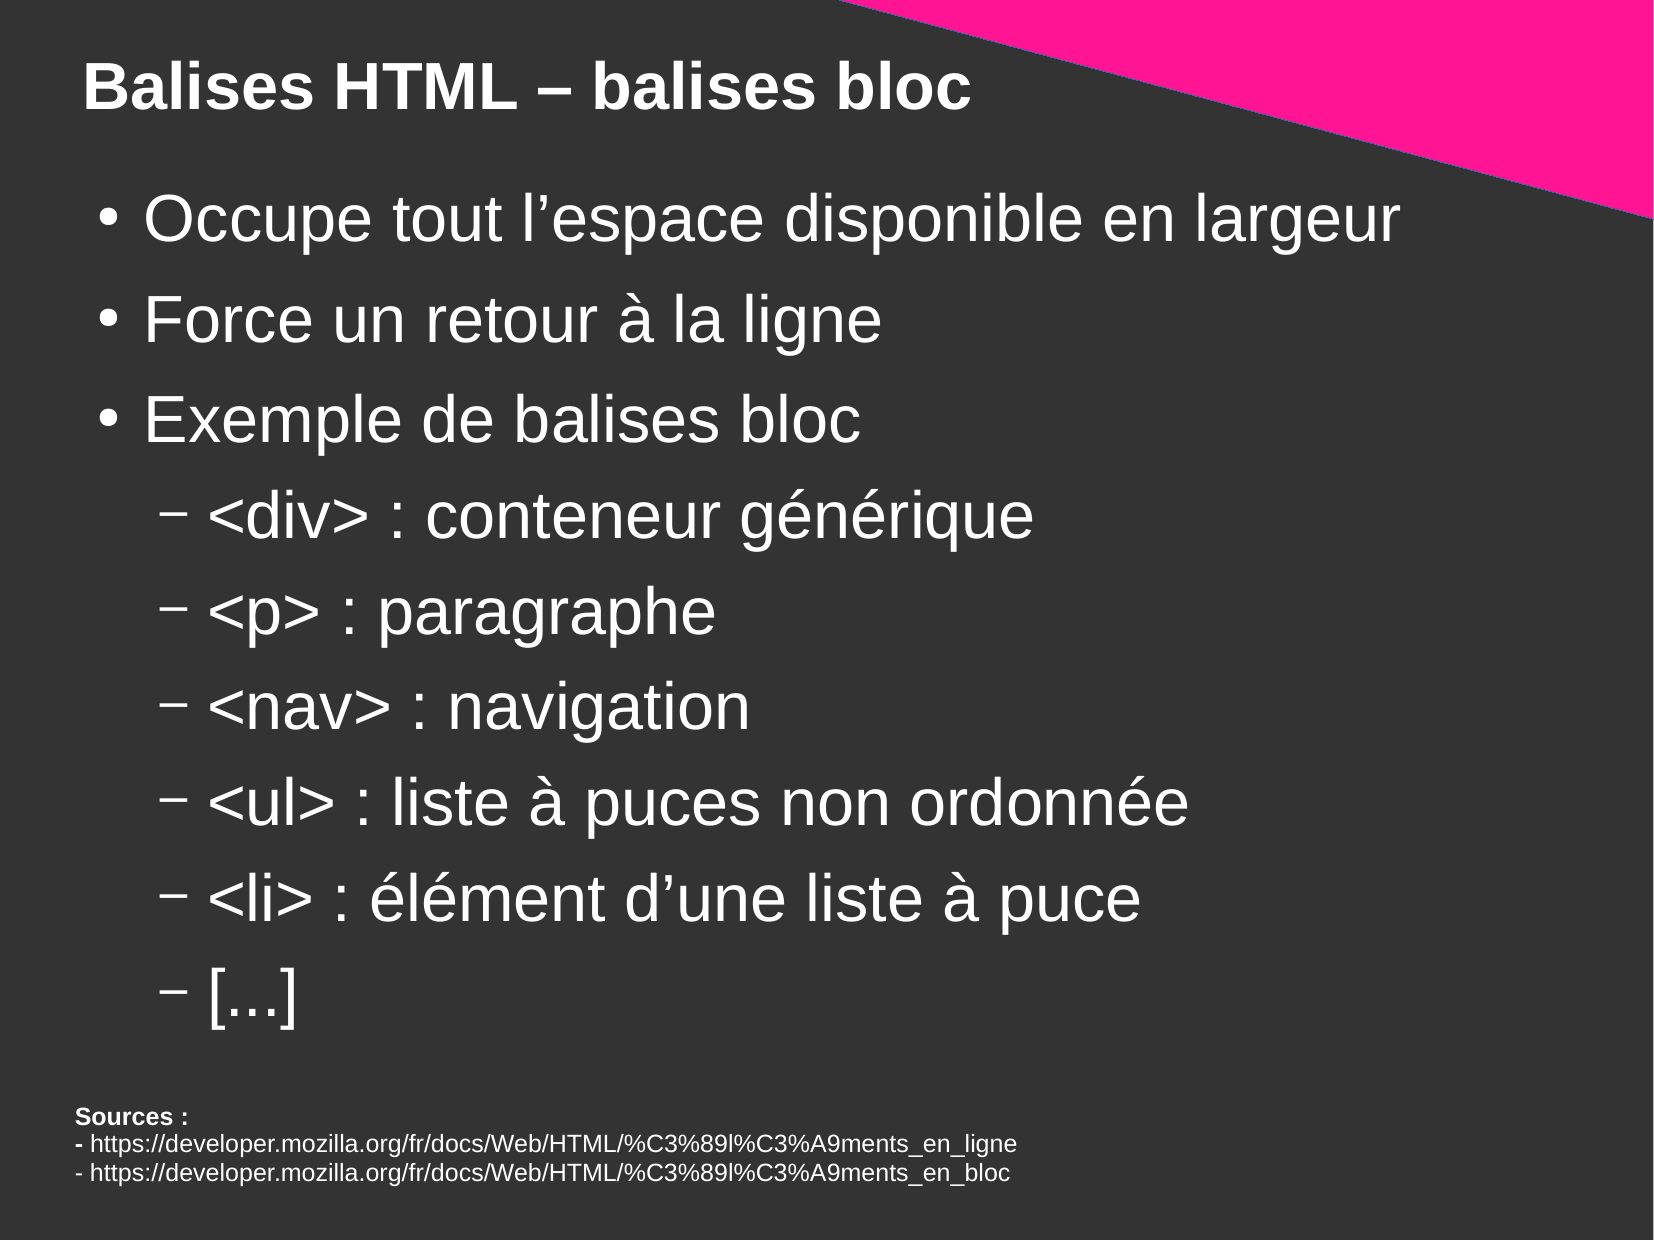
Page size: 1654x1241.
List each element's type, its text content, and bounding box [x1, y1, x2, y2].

title Balises HTML – balises bloc [82, 49, 1437, 162]
text_box Sources : - https://developer.mozilla.org/fr/docs/Web/HTML/%C3%89l%C3%A9ments_en_ligne - https://developer.mozilla.org/fr/docs/Web/HTML/%C3%89l%C3%A9ments_en_bloc [59, 1094, 1546, 1227]
text_box [839, 0, 1654, 220]
list Occupe tout l’espace disponible en largeur Force un retour à la ligne Exemple de balises bloc <div> : conteneur générique <p> : paragraphe <nav> : navigation <ul> : liste à puces non ordonnée <li> : élément d’une liste à puce [...] [80, 180, 1620, 1035]
